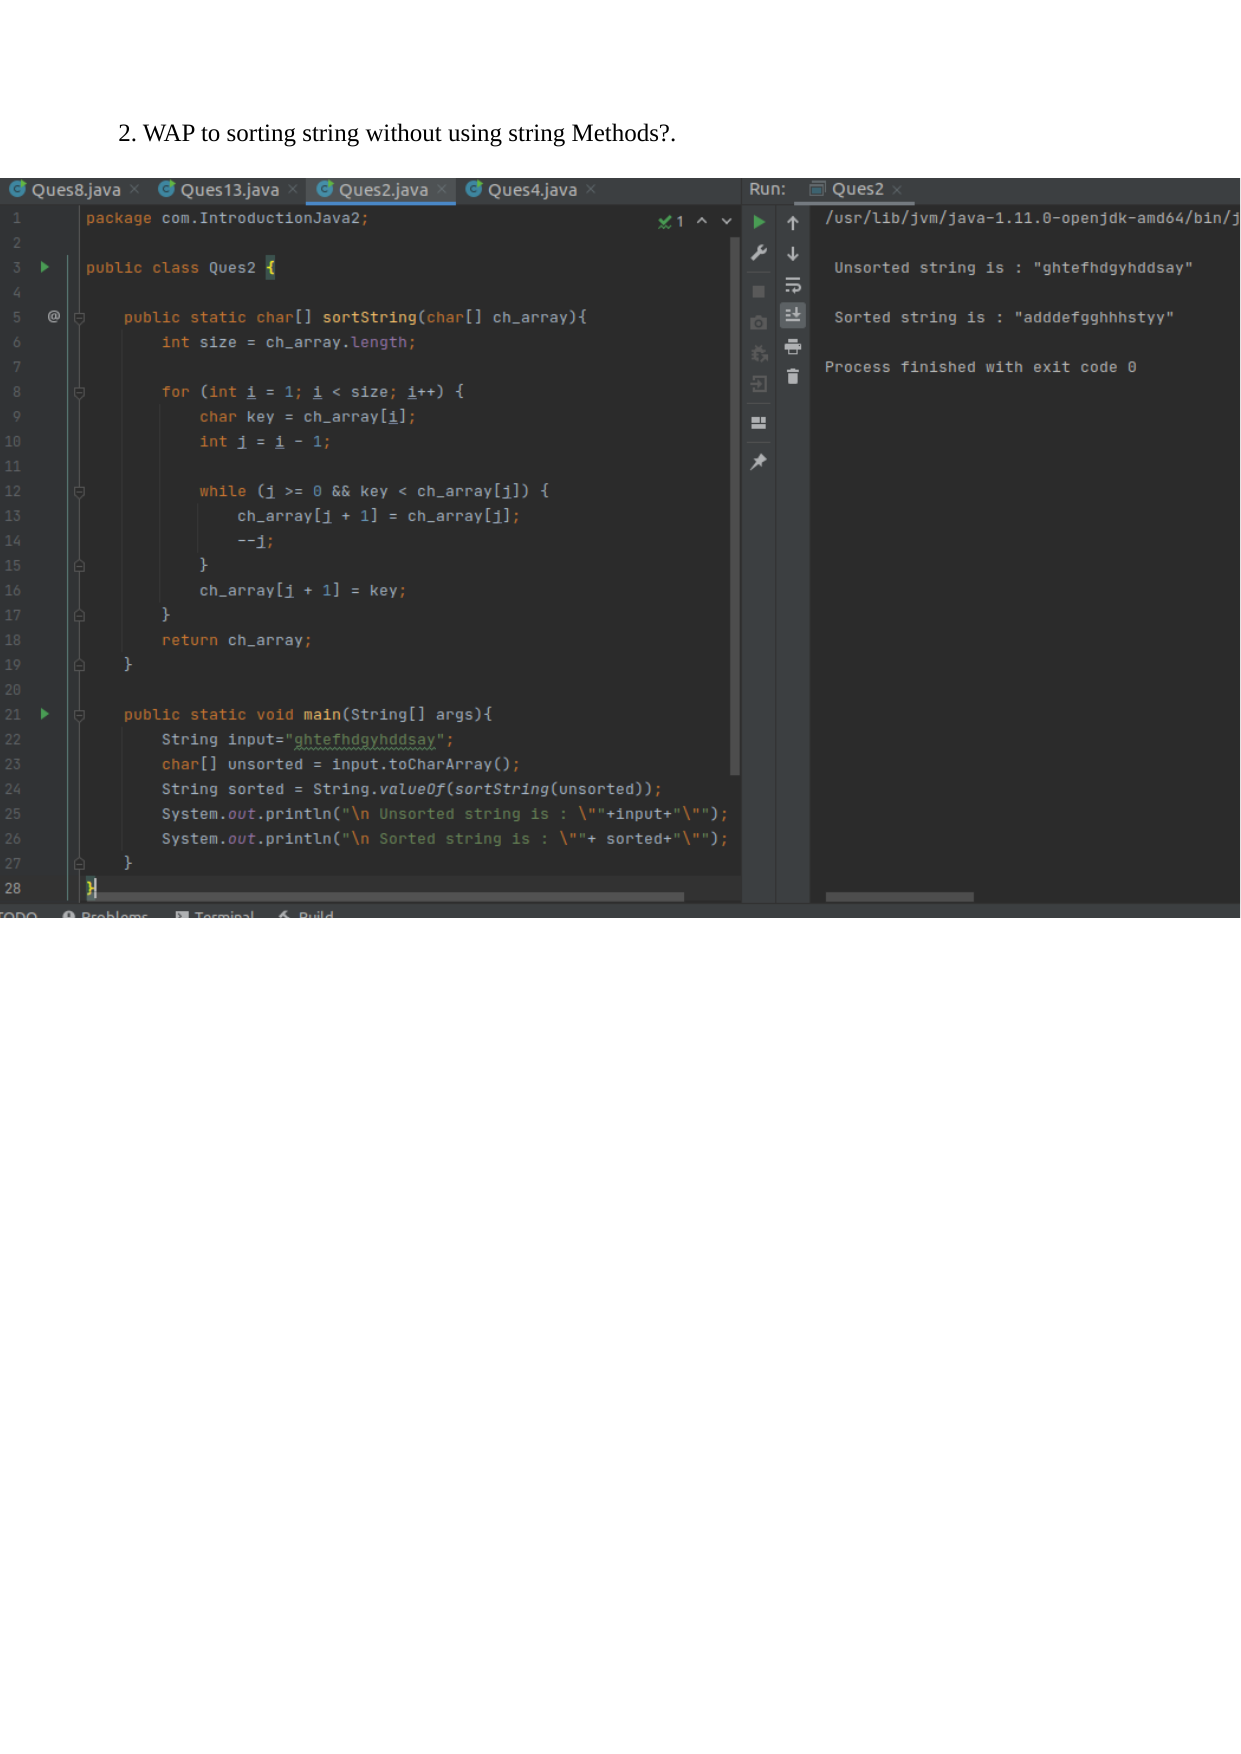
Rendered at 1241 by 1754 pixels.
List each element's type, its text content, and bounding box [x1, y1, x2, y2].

picture [0, 178, 1241, 918]
text 2. WAP to sorting string without using string Methods?. [118, 118, 1122, 147]
